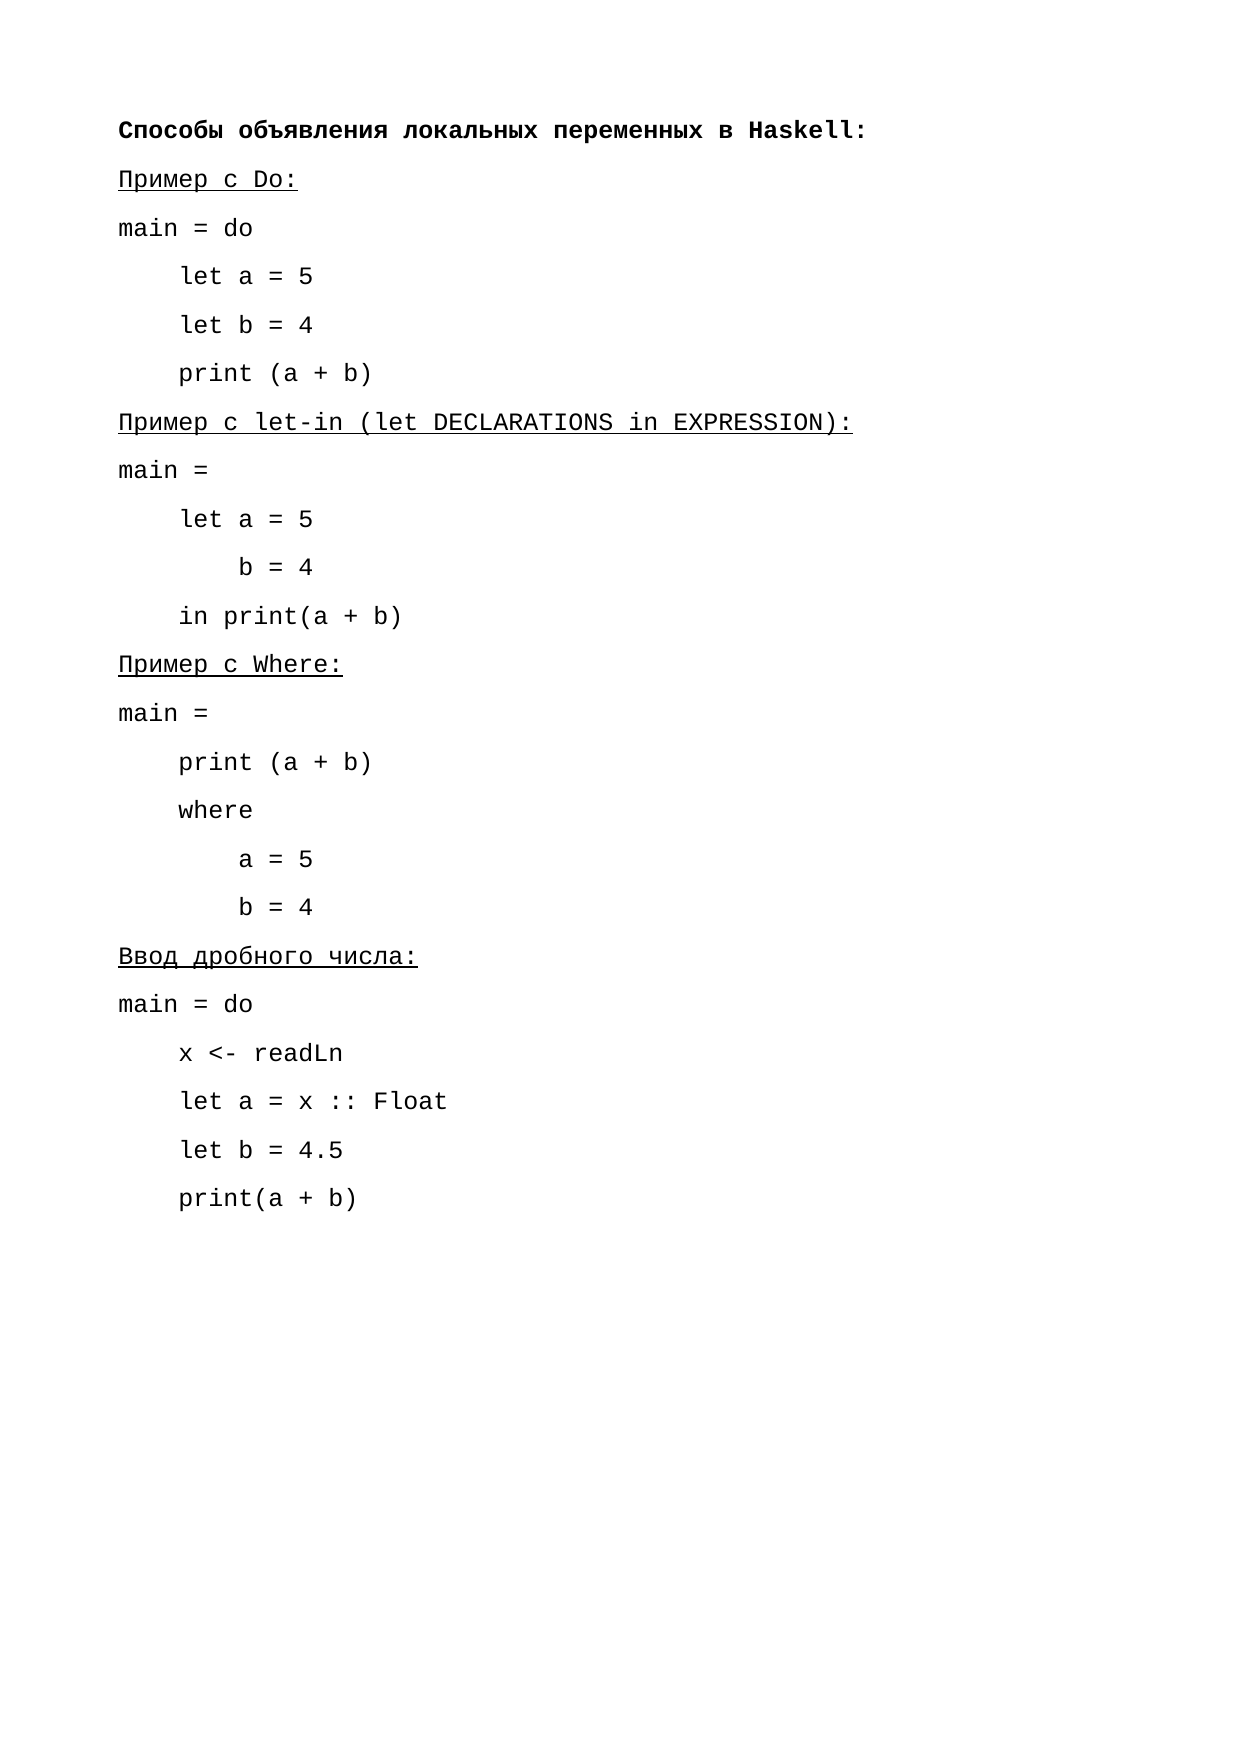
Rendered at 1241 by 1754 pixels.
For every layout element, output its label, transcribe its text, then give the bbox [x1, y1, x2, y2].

text b = 4 [118, 895, 1122, 923]
text Пример с Where: [118, 652, 1122, 680]
text print (a + b) [118, 749, 1122, 777]
text where [118, 798, 1122, 826]
text let a = 5 [118, 264, 1122, 292]
text let a = 5 [118, 506, 1122, 535]
text main = do [118, 215, 1122, 243]
text main = do [118, 992, 1122, 1020]
text let b = 4.5 [118, 1137, 1122, 1166]
text print (a + b) [118, 361, 1122, 389]
text x <- readLn [118, 1040, 1122, 1069]
text Пример с Do: [118, 167, 1122, 195]
text Ввод дробного числа: [118, 943, 1122, 972]
text let a = x :: Float [118, 1089, 1122, 1117]
text Пример с let-in (let DECLARATIONS in EXPRESSION): [118, 409, 1122, 438]
text main = [118, 701, 1122, 729]
text Способы объявления локальных переменных в Haskell: [118, 118, 1122, 146]
text print(a + b) [118, 1186, 1122, 1214]
text b = 4 [118, 555, 1122, 583]
text main = [118, 458, 1122, 486]
text let b = 4 [118, 312, 1122, 341]
text in print(a + b) [118, 603, 1122, 632]
text a = 5 [118, 846, 1122, 874]
